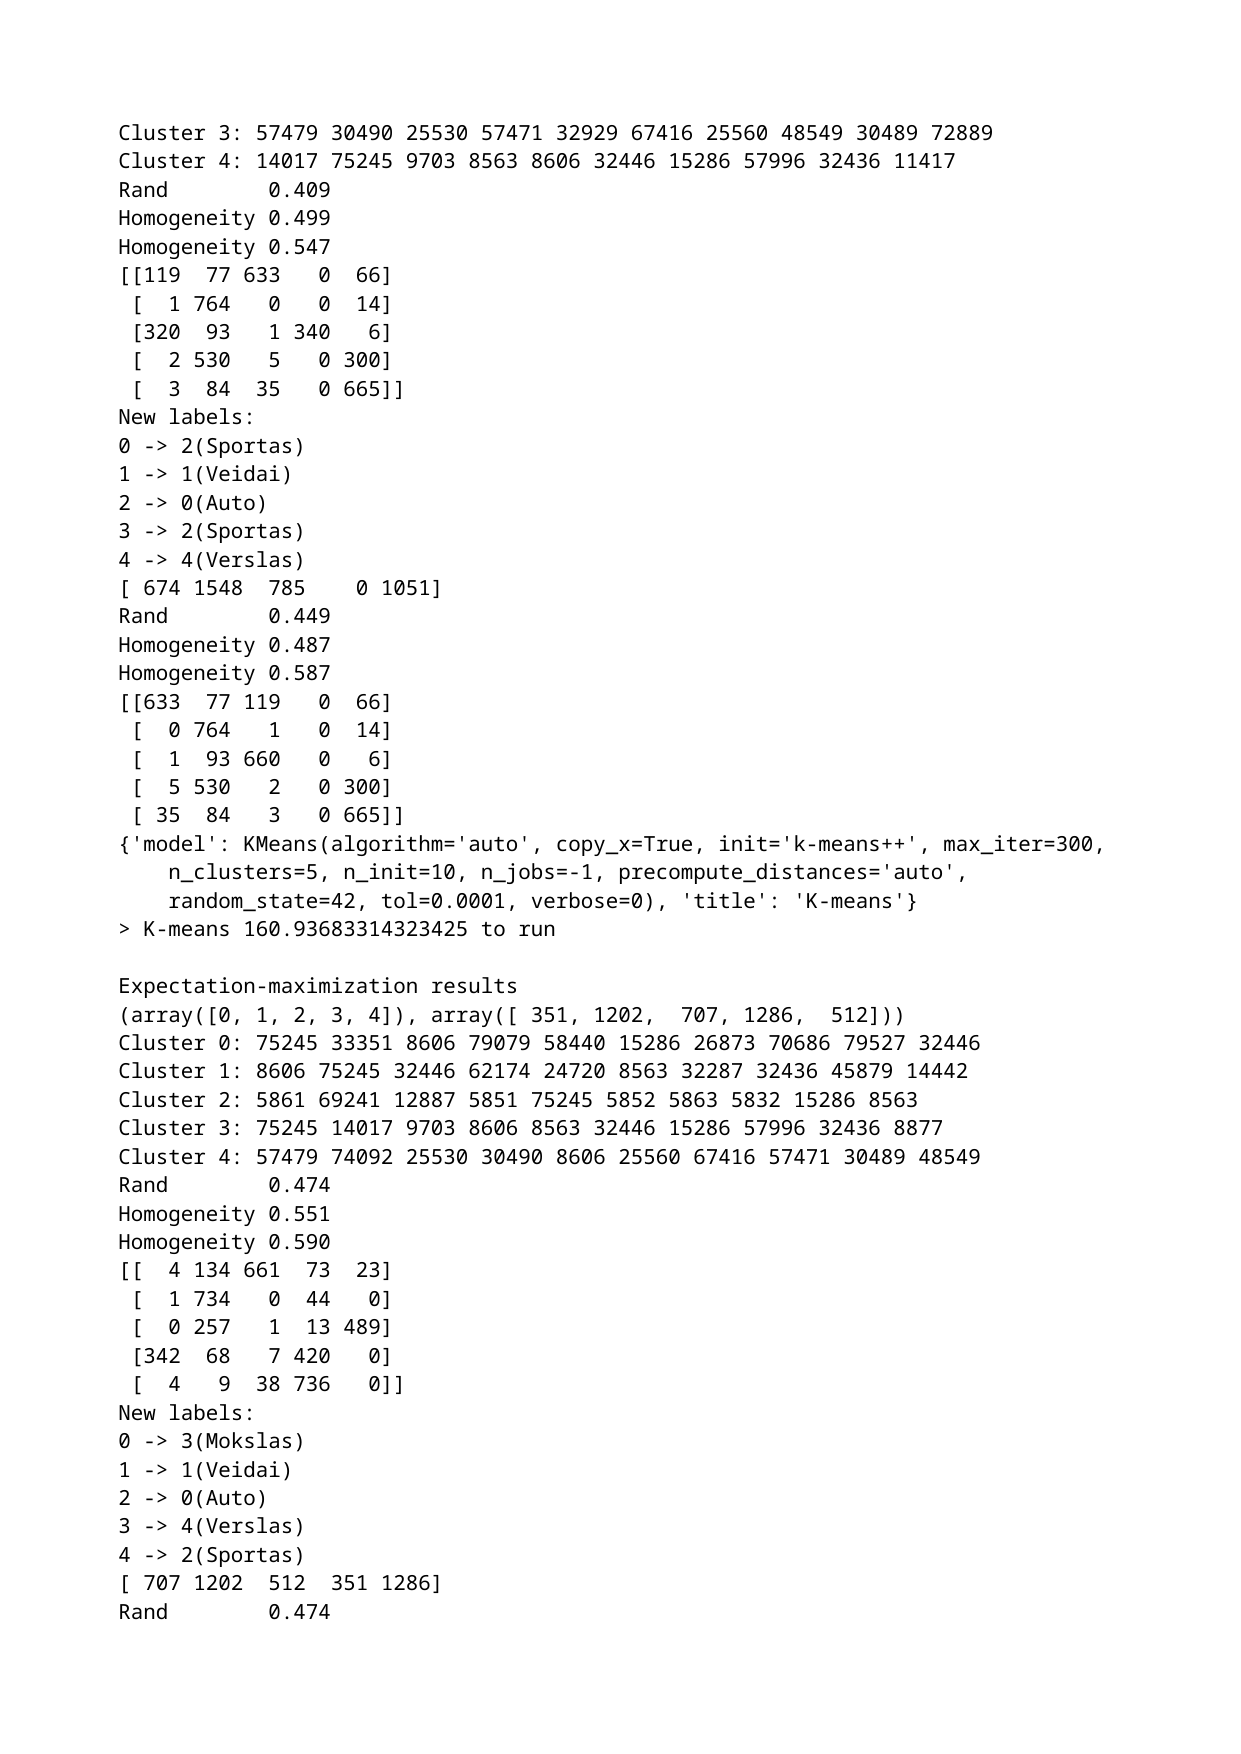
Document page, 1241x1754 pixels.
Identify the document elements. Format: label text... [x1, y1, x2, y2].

text Rand 0.449 [118, 602, 1122, 630]
text New labels: [118, 1398, 1122, 1426]
text Homogeneity 0.590 [118, 1227, 1122, 1256]
text Cluster 1: 8606 75245 32446 62174 24720 8563 32287 32436 45879 14442 [118, 1057, 1122, 1085]
text [[119 77 633 0 66] [118, 260, 1122, 289]
text Homogeneity 0.547 [118, 232, 1122, 260]
text Cluster 3: 75245 14017 9703 8606 8563 32446 15286 57996 32436 8877 [118, 1113, 1122, 1142]
text Homogeneity 0.551 [118, 1199, 1122, 1227]
text [[ 4 134 661 73 23] [118, 1256, 1122, 1284]
text [ 674 1548 785 0 1051] [118, 573, 1122, 602]
text Cluster 4: 57479 74092 25530 30490 8606 25560 67416 57471 30489 48549 [118, 1142, 1122, 1170]
text Expectation-maximization results [118, 971, 1122, 1000]
text 1 -> 1(Veidai) [118, 1455, 1122, 1483]
text Homogeneity 0.499 [118, 203, 1122, 232]
text 4 -> 2(Sportas) [118, 1540, 1122, 1568]
text [320 93 1 340 6] [118, 317, 1122, 346]
text 2 -> 0(Auto) [118, 488, 1122, 516]
text New labels: [118, 402, 1122, 431]
text [ 35 84 3 0 665]] [118, 801, 1122, 829]
text 2 -> 0(Auto) [118, 1483, 1122, 1512]
text Cluster 4: 14017 75245 9703 8563 8606 32446 15286 57996 32436 11417 [118, 147, 1122, 175]
text [ 707 1202 512 351 1286] [118, 1568, 1122, 1597]
text [ 0 764 1 0 14] [118, 715, 1122, 744]
text [ 2 530 5 0 300] [118, 346, 1122, 374]
text {'model': KMeans(algorithm='auto', copy_x=True, init='k-means++', max_iter=300, [118, 829, 1122, 857]
text [ 1 93 660 0 6] [118, 744, 1122, 772]
text > K-means 160.93683314323425 to run [118, 914, 1122, 943]
text Homogeneity 0.487 [118, 630, 1122, 658]
text 0 -> 3(Mokslas) [118, 1426, 1122, 1455]
text Homogeneity 0.587 [118, 658, 1122, 687]
text 4 -> 4(Verslas) [118, 545, 1122, 573]
text (array([0, 1, 2, 3, 4]), array([ 351, 1202, 707, 1286, 512])) [118, 1000, 1122, 1028]
text [ 5 530 2 0 300] [118, 772, 1122, 801]
text Cluster 3: 57479 30490 25530 57471 32929 67416 25560 48549 30489 72889 [118, 118, 1122, 147]
text [342 68 7 420 0] [118, 1341, 1122, 1369]
text Cluster 0: 75245 33351 8606 79079 58440 15286 26873 70686 79527 32446 [118, 1028, 1122, 1057]
text n_clusters=5, n_init=10, n_jobs=-1, precompute_distances='auto', [118, 857, 1122, 886]
text Rand 0.409 [118, 175, 1122, 203]
text Rand 0.474 [118, 1597, 1122, 1625]
text random_state=42, tol=0.0001, verbose=0), 'title': 'K-means'} [118, 886, 1122, 914]
text [ 3 84 35 0 665]] [118, 374, 1122, 402]
text Rand 0.474 [118, 1170, 1122, 1199]
text 3 -> 2(Sportas) [118, 516, 1122, 545]
text [ 1 734 0 44 0] [118, 1284, 1122, 1312]
text 0 -> 2(Sportas) [118, 431, 1122, 459]
text [[633 77 119 0 66] [118, 687, 1122, 715]
text [ 0 257 1 13 489] [118, 1312, 1122, 1341]
text [ 4 9 38 736 0]] [118, 1369, 1122, 1398]
text 3 -> 4(Verslas) [118, 1512, 1122, 1540]
text Cluster 2: 5861 69241 12887 5851 75245 5852 5863 5832 15286 8563 [118, 1085, 1122, 1113]
text 1 -> 1(Veidai) [118, 459, 1122, 488]
text [ 1 764 0 0 14] [118, 289, 1122, 317]
